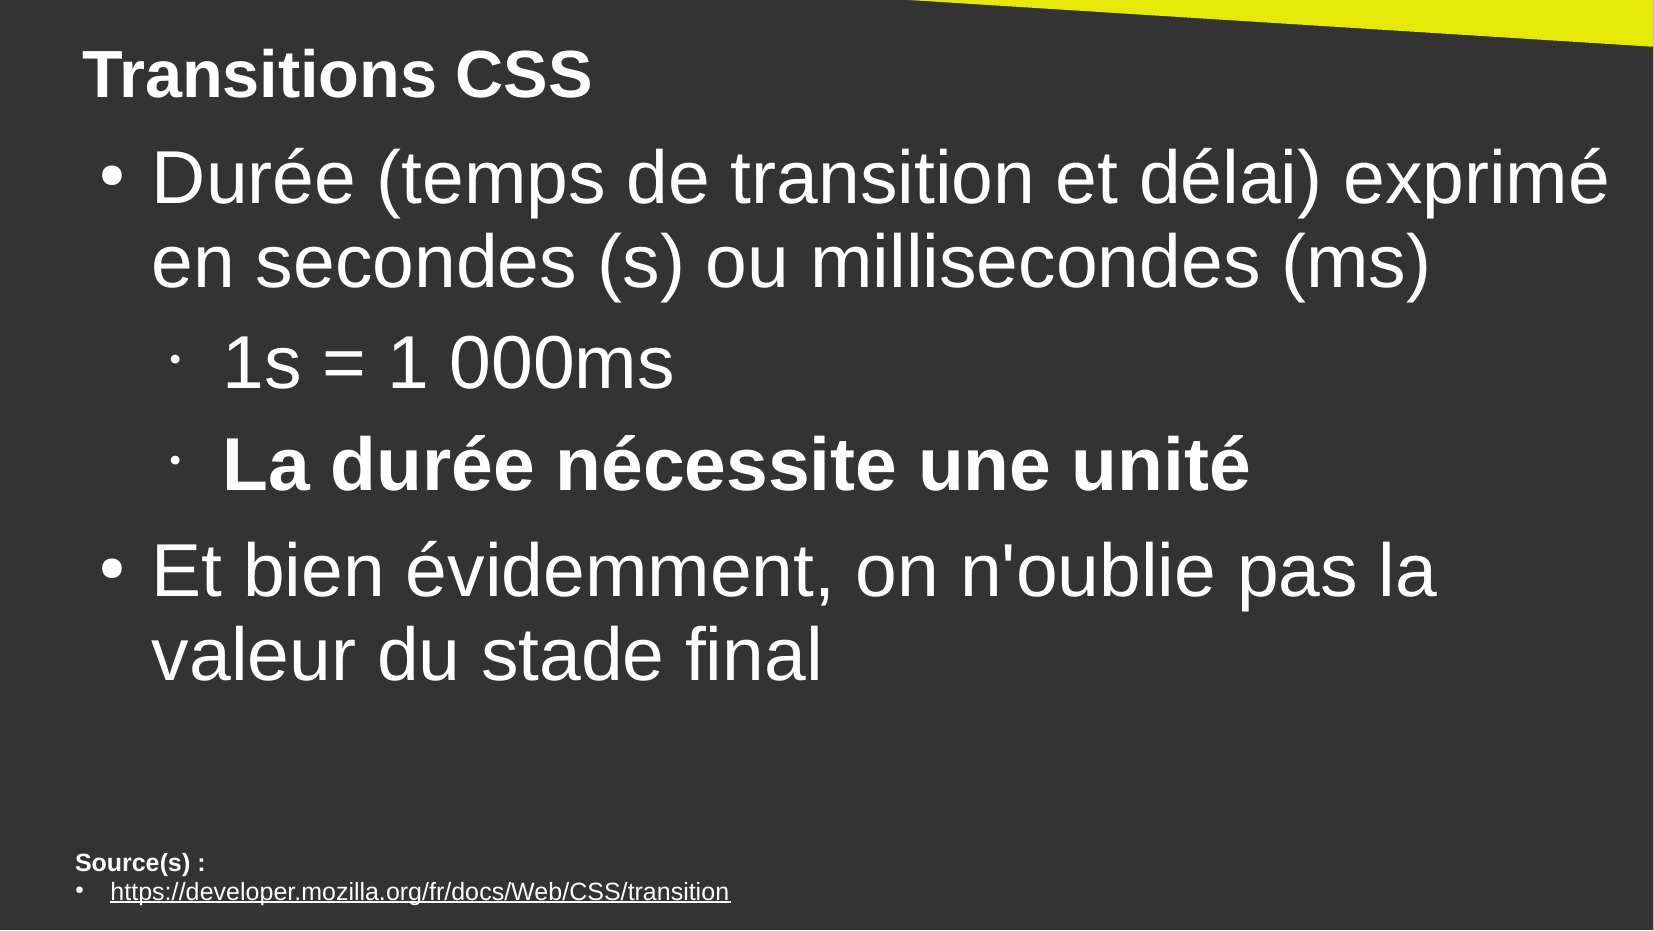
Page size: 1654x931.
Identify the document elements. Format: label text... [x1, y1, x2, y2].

list Durée (temps de transition et délai) exprimé en secondes (s) ou millisecondes (ms) 1s = 1 000ms La durée nécessite une unité Et bien évidemment, on n'oublie pas la valeur du stade final [80, 135, 1620, 733]
text_box [908, 0, 1654, 47]
text_box Source(s) : https://developer.mozilla.org/fr/docs/Web/CSS/transition [60, 841, 1546, 931]
title Transitions CSS [82, 37, 1571, 114]
